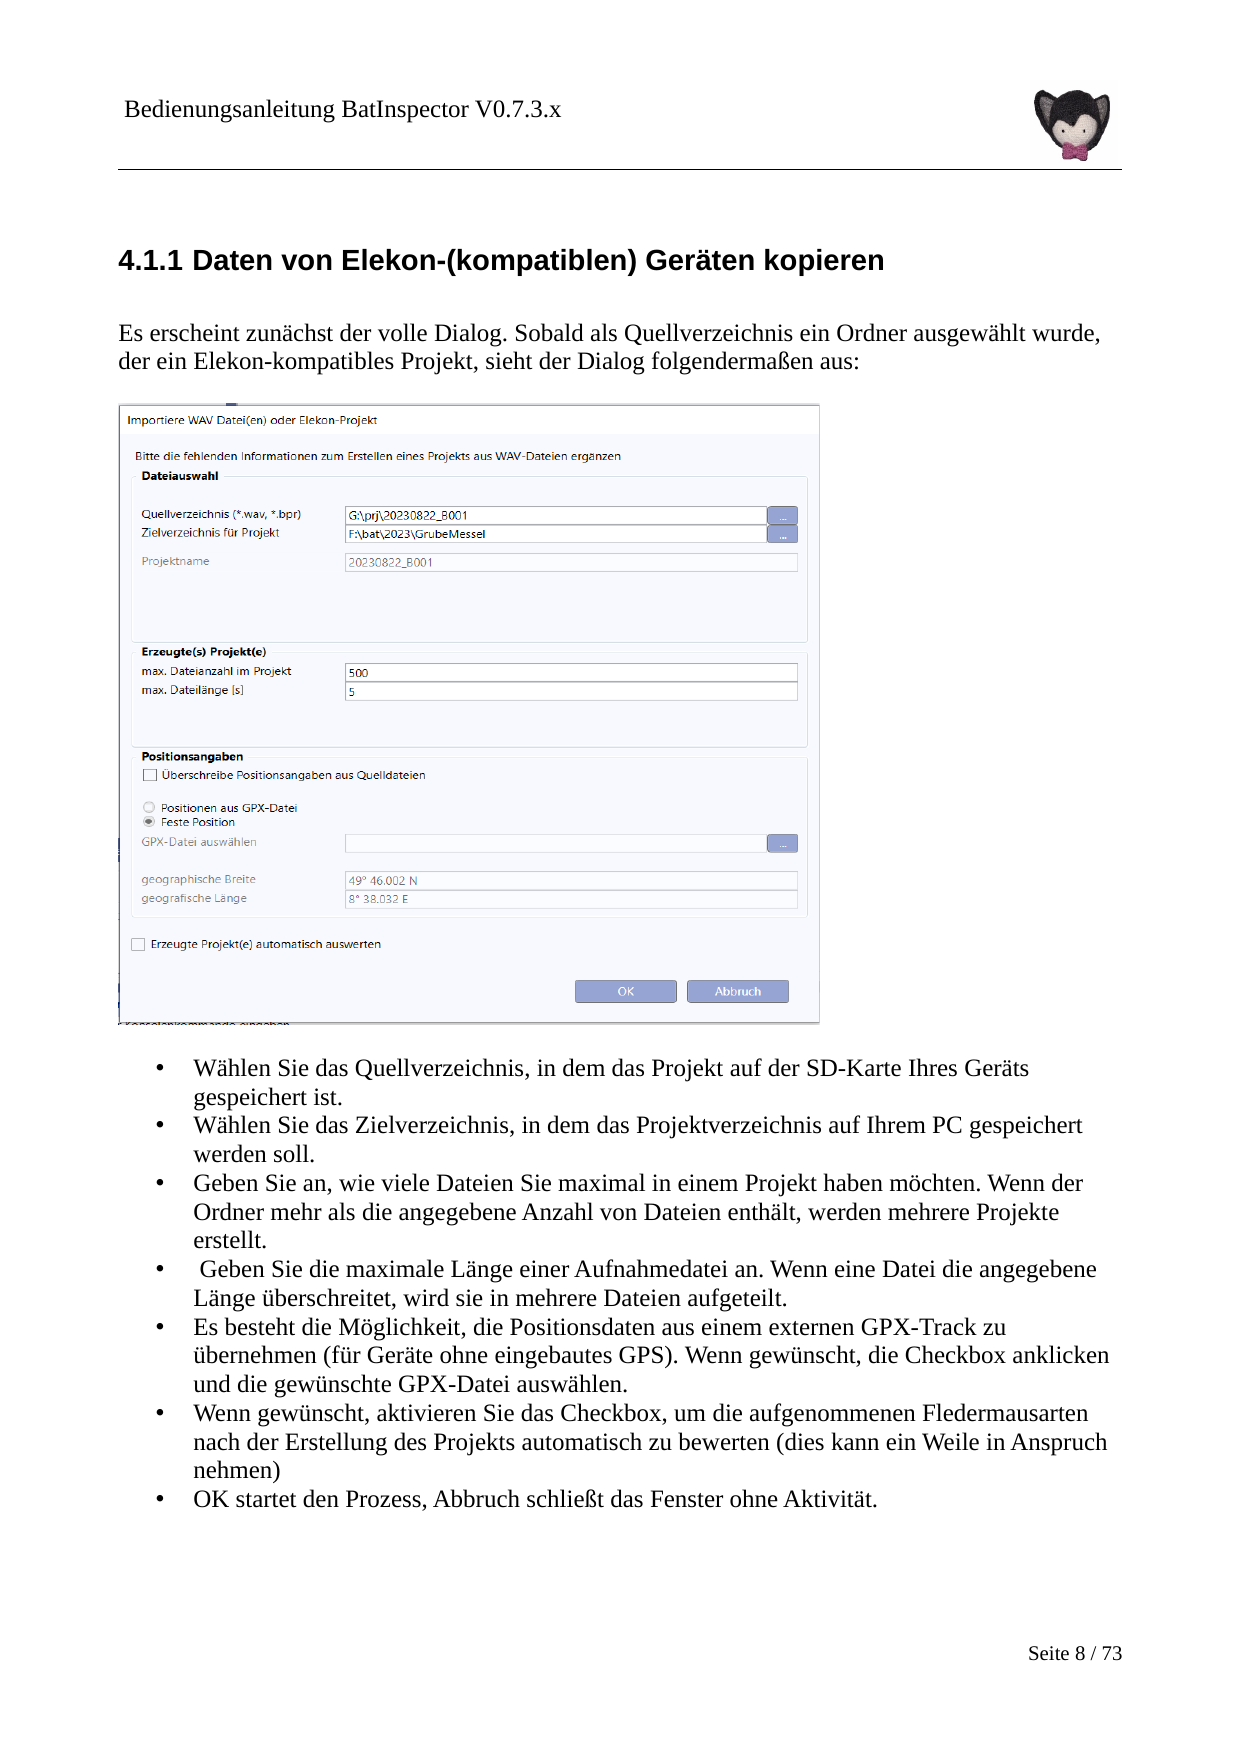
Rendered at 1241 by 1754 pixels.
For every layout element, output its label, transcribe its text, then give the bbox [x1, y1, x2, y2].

picture [1030, 80, 1119, 169]
list OK startet den Prozess, Abbruch schließt das Fenster ohne Aktivität. [156, 1484, 1122, 1513]
subtitle Daten von Elekon-(kompatiblen) Geräten kopieren [118, 243, 1122, 276]
picture [118, 403, 820, 1025]
text Es erscheint zunächst der volle Dialog. Sobald als Quellverzeichnis ein Ordner ausgewählt wurde, der ein Elekon-kompatibles Projekt, sieht der Dialog folgendermaßen aus: [118, 318, 1122, 375]
list Es besteht die Möglichkeit, die Positionsdaten aus einem externen GPX-Track zu übernehmen (für Geräte ohne eingebautes GPS). Wenn gewünscht, die Checkbox anklicken und die gewünschte GPX-Datei auswählen. [156, 1312, 1122, 1398]
list Geben Sie die maximale Länge einer Aufnahmedatei an. Wenn eine Datei die angegebene Länge überschreitet, wird sie in mehrere Dateien aufgeteilt. [156, 1254, 1122, 1312]
list Geben Sie an, wie viele Dateien Sie maximal in einem Projekt haben möchten. Wenn der Ordner mehr als die angegebene Anzahl von Dateien enthält, werden mehrere Projekte erstellt. [156, 1168, 1122, 1254]
list Wählen Sie das Quellverzeichnis, in dem das Projekt auf der SD-Karte Ihres Geräts gespeichert ist. [156, 1053, 1122, 1111]
list Wenn gewünscht, aktivieren Sie das Checkbox, um die aufgenommenen Fledermausarten nach der Erstellung des Projekts automatisch zu bewerten (dies kann ein Weile in Anspruch nehmen) [156, 1398, 1122, 1484]
list Wählen Sie das Zielverzeichnis, in dem das Projektverzeichnis auf Ihrem PC gespeichert werden soll. [156, 1111, 1122, 1168]
